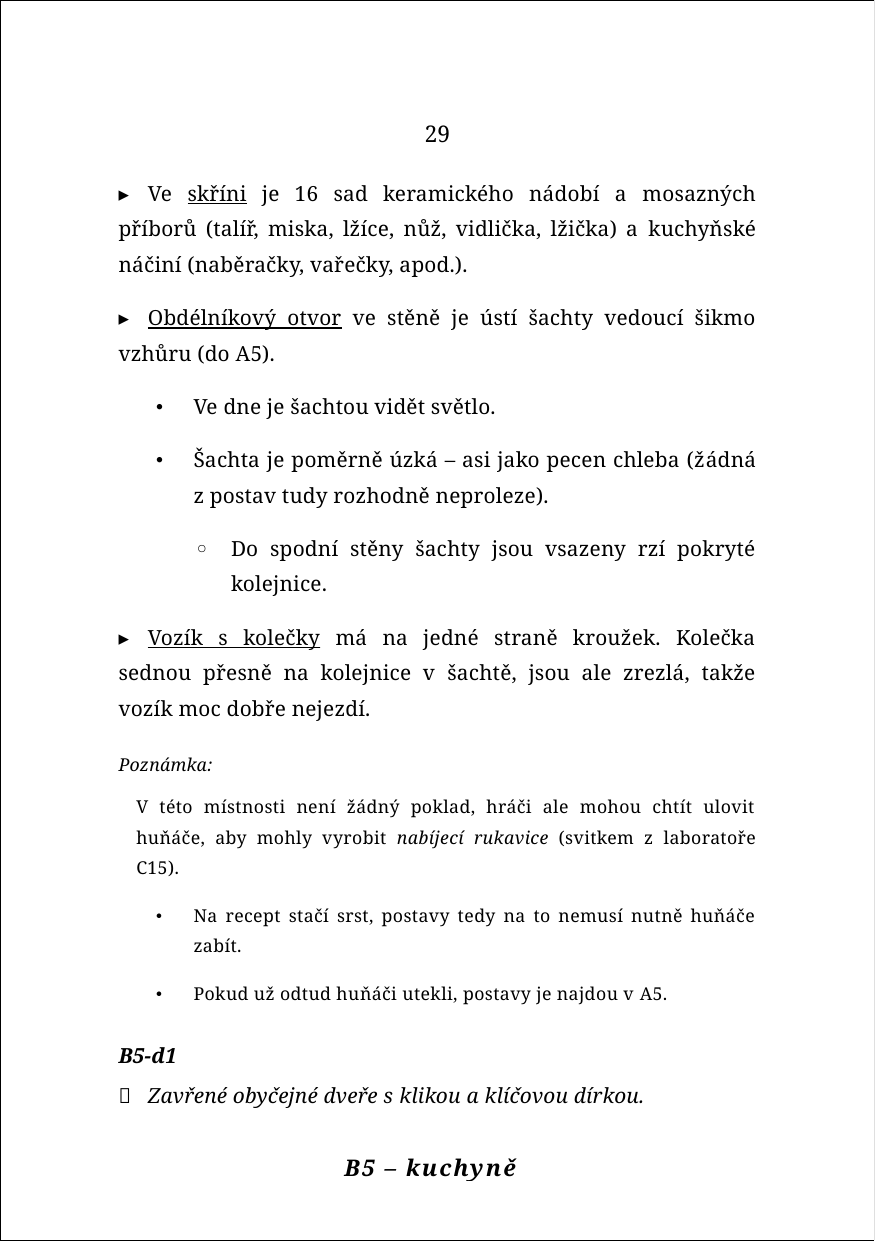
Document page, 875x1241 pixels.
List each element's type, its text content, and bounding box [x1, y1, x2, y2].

text ▸ Ve skříni je 16 sad keramického nádobí a⁠ mosazných příborů (talíř, miska, lžíce, nůž, vidlička, lžička) a⁠ kuchyňské náčiní (naběračky, vařečky, apod.). [118, 179, 756, 278]
list Ve dne je šachtou vidět světlo. [156, 392, 756, 420]
list Pokud už odtud huňáči utekli, postavy je najdou v⁠ A5. [156, 981, 756, 1006]
list Do spodní stěny šachty jsou vsazeny rzí pokryté kolejnice. [193, 534, 756, 598]
text V⁠ této místnosti není žádný poklad, hráči ale mohou chtít ulovit huňáče, aby mohly vyrobit nabíjecí rukavice (svitkem z⁠ laboratoře C15). [136, 795, 756, 879]
text 🚪 Zavřené obyčejné dveře s⁠ klikou a⁠ klíčovou dírkou. [118, 1081, 756, 1110]
list Šachta je poměrně úzká – asi jako pecen chleba (žádná z⁠ postav tudy rozhodně neproleze). [156, 445, 756, 509]
text ▸ Vozík s⁠ kolečky má na jedné straně kroužek. Kolečka sednou přesně na kolejnice v⁠ šachtě, jsou ale zrezlá, takže vozík moc dobře nejezdí. [118, 623, 756, 722]
text ▸ Obdélníkový otvor ve stěně je ústí šachty vedoucí šikmo vzhůru (do A5). [118, 303, 756, 367]
list Na recept stačí srst, postavy tedy na to nemusí nutně huňáče zabít. [156, 903, 756, 958]
text Poznámka: [118, 753, 756, 777]
subtitle B5-d1 [118, 1041, 756, 1069]
